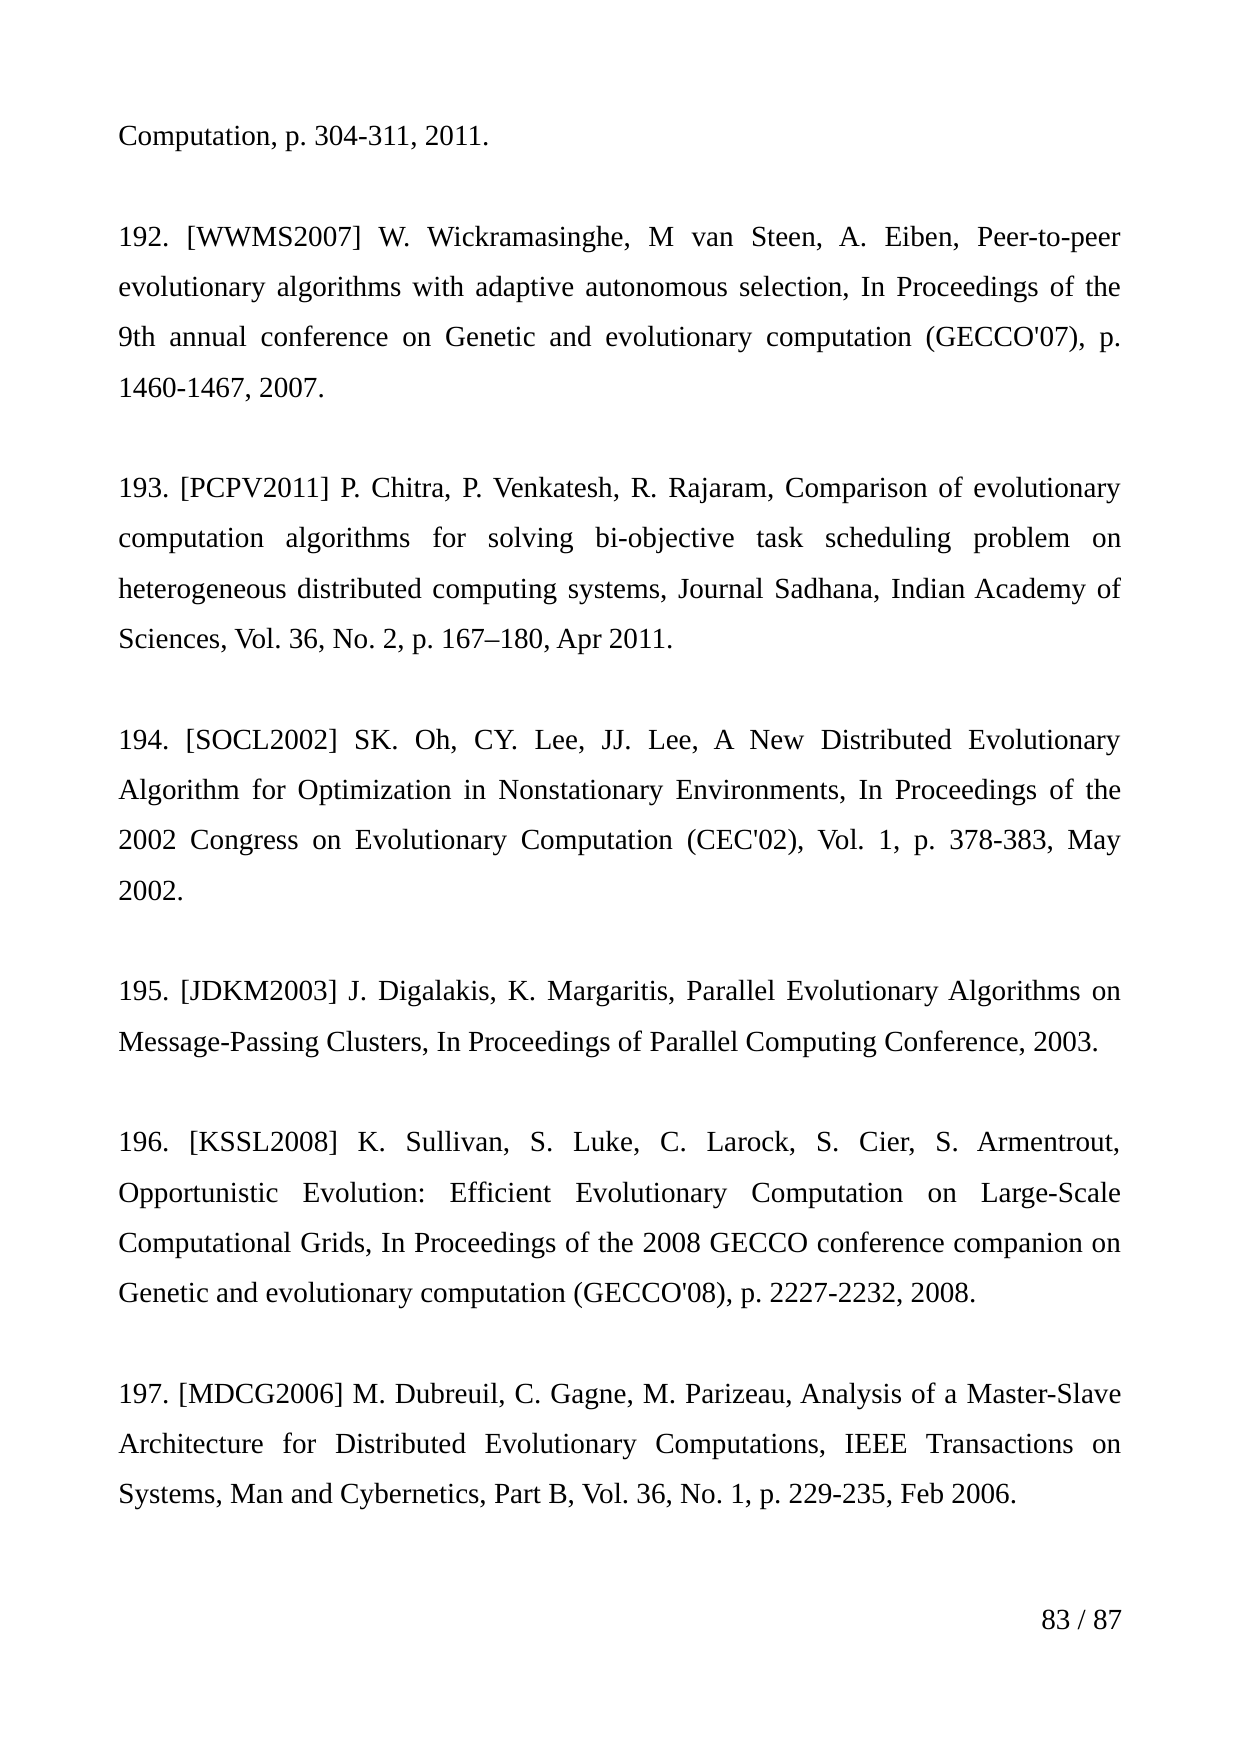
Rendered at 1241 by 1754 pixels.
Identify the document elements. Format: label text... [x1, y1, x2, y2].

text 194. [SOCL2002] SK. Oh, CY. Lee, JJ. Lee, A New Distributed Evolutionary Algorithm for Optimization in Nonstationary Environments, In Proceedings of the 2002 Congress on Evolutionary Computation (CEC'02), Vol. 1, p. 378-383, May 2002. [118, 722, 1122, 906]
text Computation, p. 304-311, 2011. [118, 118, 1122, 152]
text 196. [KSSL2008] K. Sullivan, S. Luke, C. Larock, S. Cier, S. Armentrout, Opportunistic Evolution: Efficient Evolutionary Computation on Large-Scale Computational Grids, In Proceedings of the 2008 GECCO conference companion on Genetic and evolutionary computation (GECCO'08), p. 2227-2232, 2008. [118, 1124, 1122, 1309]
text 197. [MDCG2006] M. Dubreuil, C. Gagne, M. Parizeau, Analysis of a Master-Slave Architecture for Distributed Evolutionary Computations, IEEE Transactions on Systems, Man and Cybernetics, Part B, Vol. 36, No. 1, p. 229-235, Feb 2006. [118, 1376, 1122, 1510]
text 193. [PCPV2011] P. Chitra, P. Venkatesh, R. Rajaram, Comparison of evolutionary computation algorithms for solving bi-objective task scheduling problem on heterogeneous distributed computing systems, Journal Sadhana, Indian Academy of Sciences, Vol. 36, No. 2, p. 167–180, Apr 2011. [118, 470, 1122, 655]
text 195. [JDKM2003] J. Digalakis, K. Margaritis, Parallel Evolutionary Algorithms on Message-Passing Clusters, In Proceedings of Parallel Computing Conference, 2003. [118, 973, 1122, 1057]
text 192. [WWMS2007] W. Wickramasinghe, M van Steen, A. Eiben, Peer-to-peer evolutionary algorithms with adaptive autonomous selection, In Proceedings of the 9th annual conference on Genetic and evolutionary computation (GECCO'07), p. 1460-1467, 2007. [118, 219, 1122, 403]
